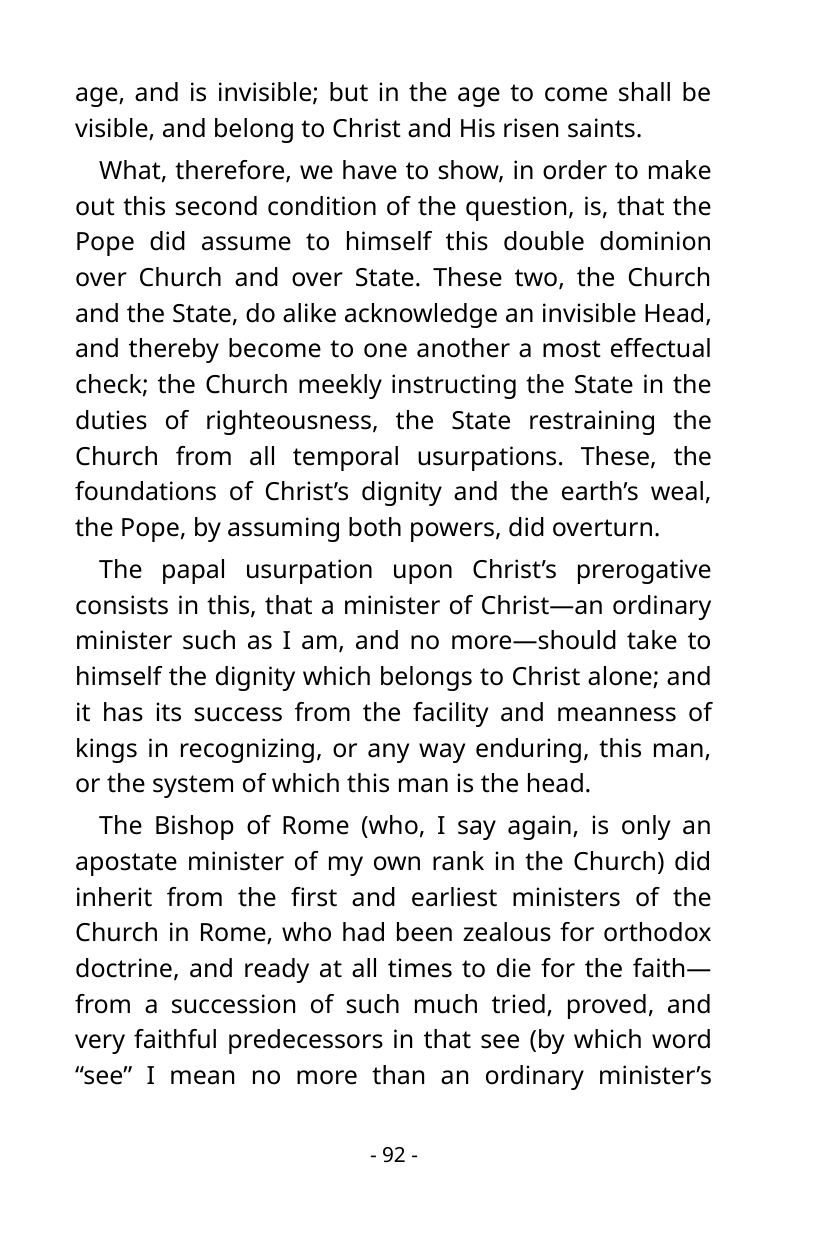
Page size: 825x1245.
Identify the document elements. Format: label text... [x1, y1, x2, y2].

text age, and is invisible; but in the age to come shall be visible, and belong to Christ and His risen saints. [75, 75, 712, 145]
text What, therefore, we have to show, in order to make out this second condition of the question, is, that the Pope did assume to himself this double dominion over Church and over State. These two, the Church and the State, do alike acknowledge an invisible Head, and thereby become to one another a most effectual check; the Church meekly instructing the State in the duties of righteousness, the State restraining the Church from all temporal usurpations. These, the foundations of Christ’s dignity and the earth’s weal, the Pope, by assuming both powers, did overturn. [75, 152, 712, 544]
text The papal usurpation upon Christ’s prerogative consists in this, that a minister of Christ—an ordinary minister such as I am, and no more—should take to himself the dignity which belongs to Christ alone; and it has its success from the facility and meanness of kings in recognizing, or any way enduring, this man, or the system of which this man is the head. [75, 552, 712, 800]
text The Bishop of Rome (who, I say again, is only an apostate minister of my own rank in the Church) did inherit from the first and earliest ministers of the Church in Rome, who had been zealous for orthodox doctrine, and ready at all times to die for the faith—from a succession of such much tried, proved, and very faithful predecessors in that see (by which word “see” I mean no more than an ordinary minister’s [75, 808, 712, 1092]
